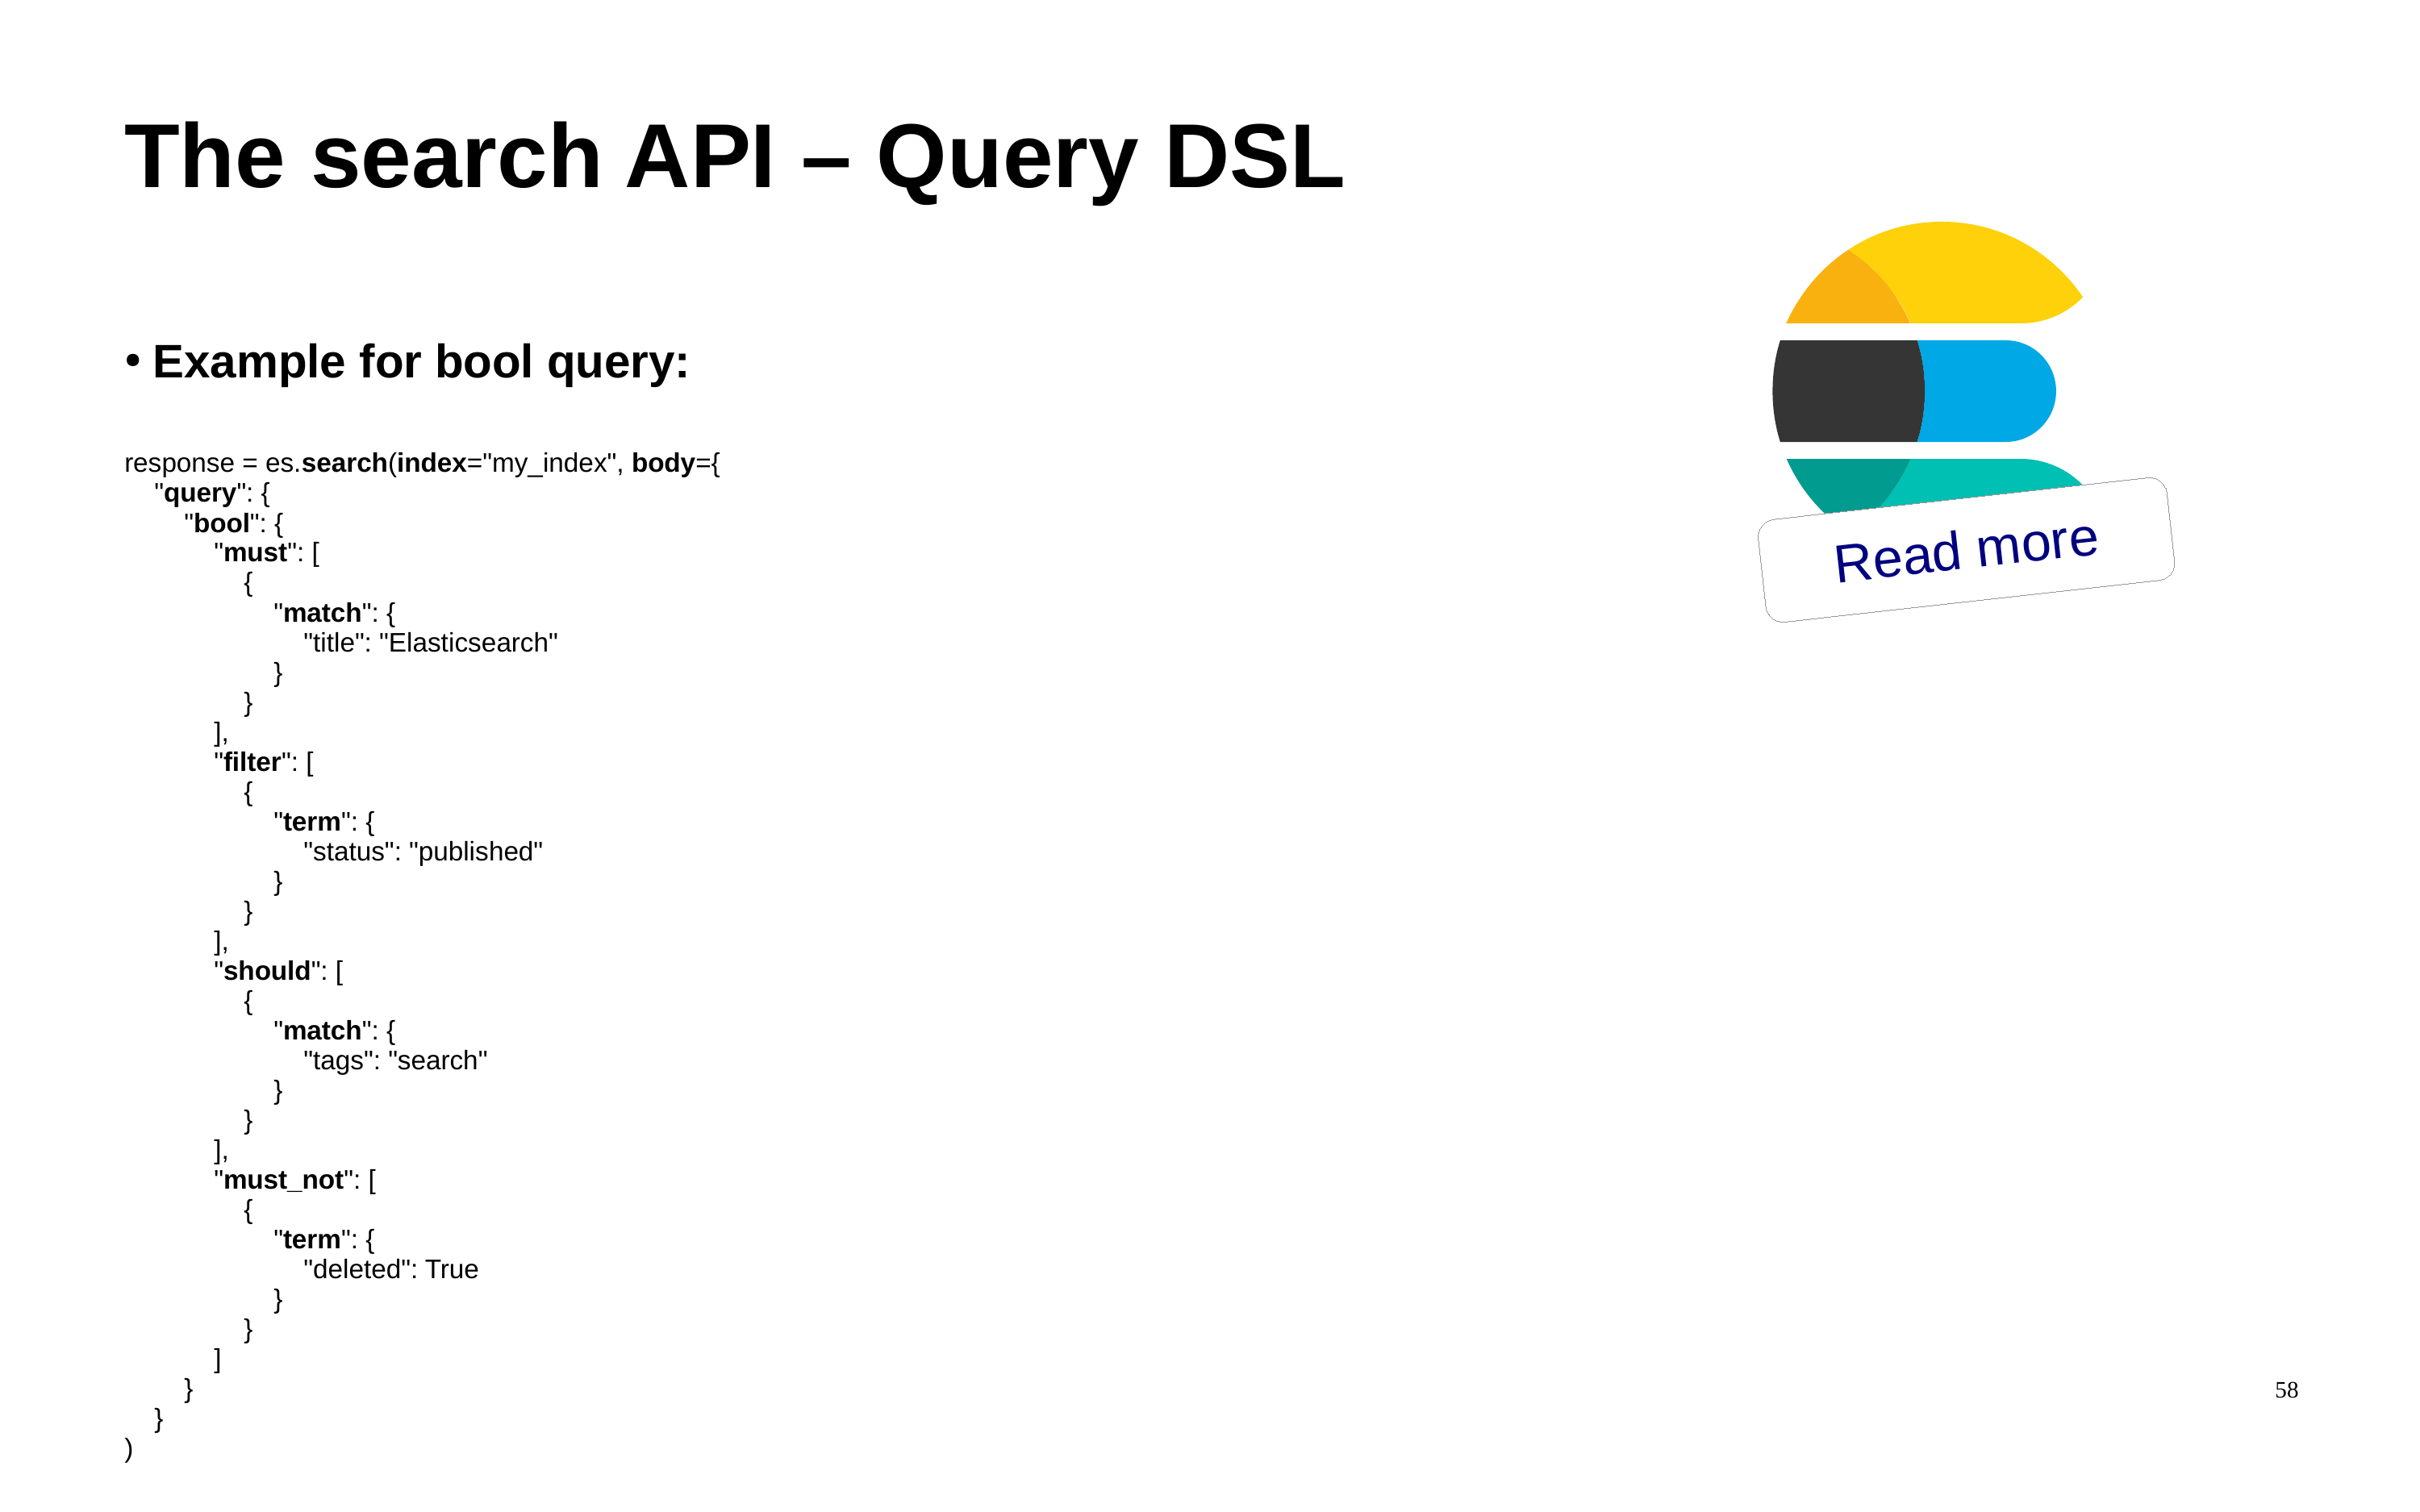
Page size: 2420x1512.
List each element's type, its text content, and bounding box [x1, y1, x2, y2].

picture [1729, 200, 2129, 586]
text_box The search API – Query DSL [112, 61, 1495, 251]
text_box Example for bool query: response = es.search(index="my_index", body={ "query": { "bool": { "must": [ { "match": { "title": "Elasticsearch" } } ], "filter": [ { "term": { "status": "published" } } ], "should": [ { "match": { "tags": "search" } } ], "must_not": [ { "term": { "deleted": True } } ] } } ) [112, 321, 849, 1470]
text_box Read more [1758, 477, 2175, 623]
